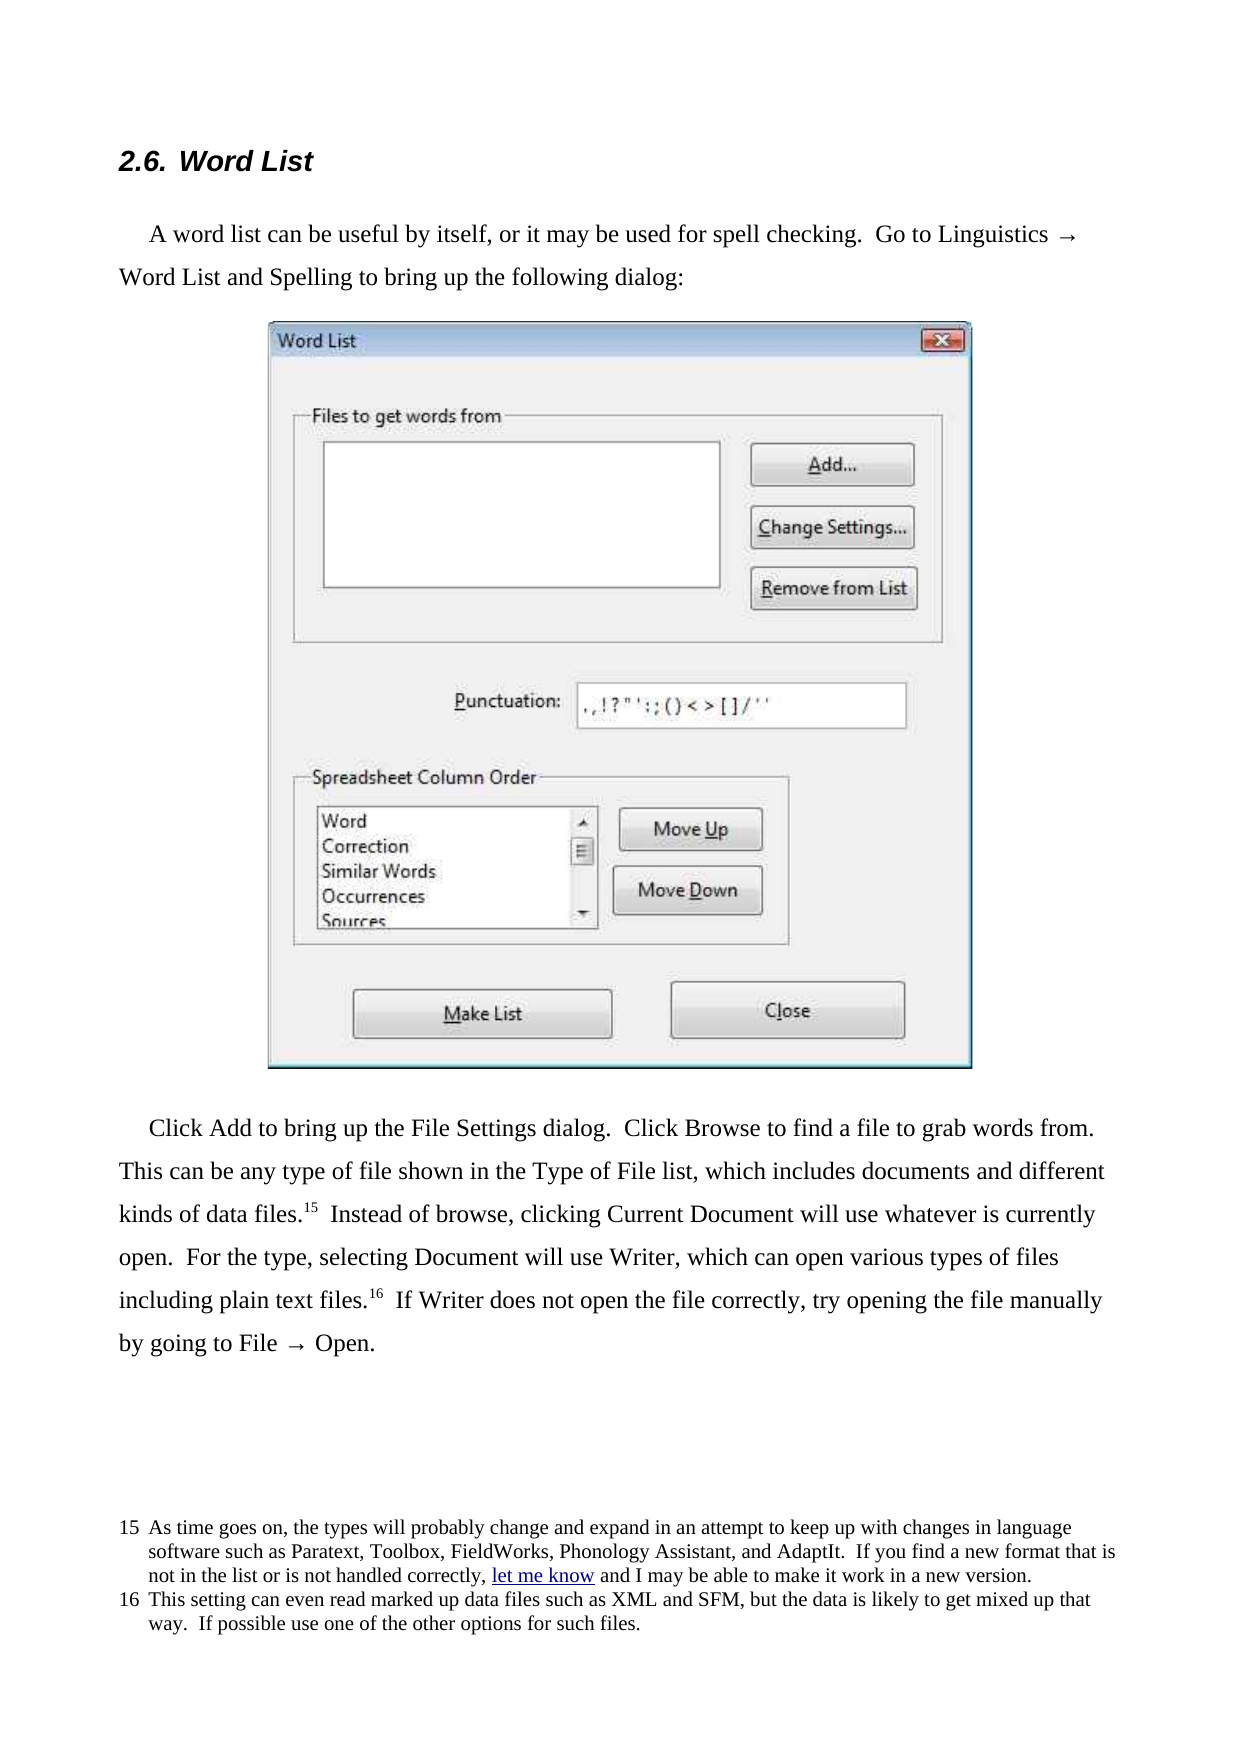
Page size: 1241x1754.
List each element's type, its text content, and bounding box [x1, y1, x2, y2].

picture [267, 321, 973, 1069]
text As time goes on, the types will probably change and expand in an attempt to keep up with changes in language software such as Paratext, Toolbox, FieldWorks, Phonology Assistant, and AdaptIt. If you find a new format that is not in the list or is not handled correctly, let me know and I may be able to make it work in a new version. [118, 1515, 1122, 1587]
text This setting can even read marked up data files such as XML and SFM, but the data is likely to get mixed up that way. If possible use one of the other options for such files. [118, 1587, 1122, 1635]
subtitle Word List [118, 143, 1122, 177]
text Click Add to bring up the File Settings dialog. Click Browse to find a file to grab words from. This can be any type of file shown in the Type of File list, which includes documents and different kinds of data files. Instead of browse, clicking Current Document will use whatever is currently open. For the type, selecting Document will use Writer, which can open various types of files including plain text files. If Writer does not open the file correctly, try opening the file manually by going to File → Open. [118, 1113, 1122, 1357]
text A word list can be useful by itself, or it may be used for spell checking. Go to Linguistics → Word List and Spelling to bring up the following dialog: [118, 219, 1122, 291]
